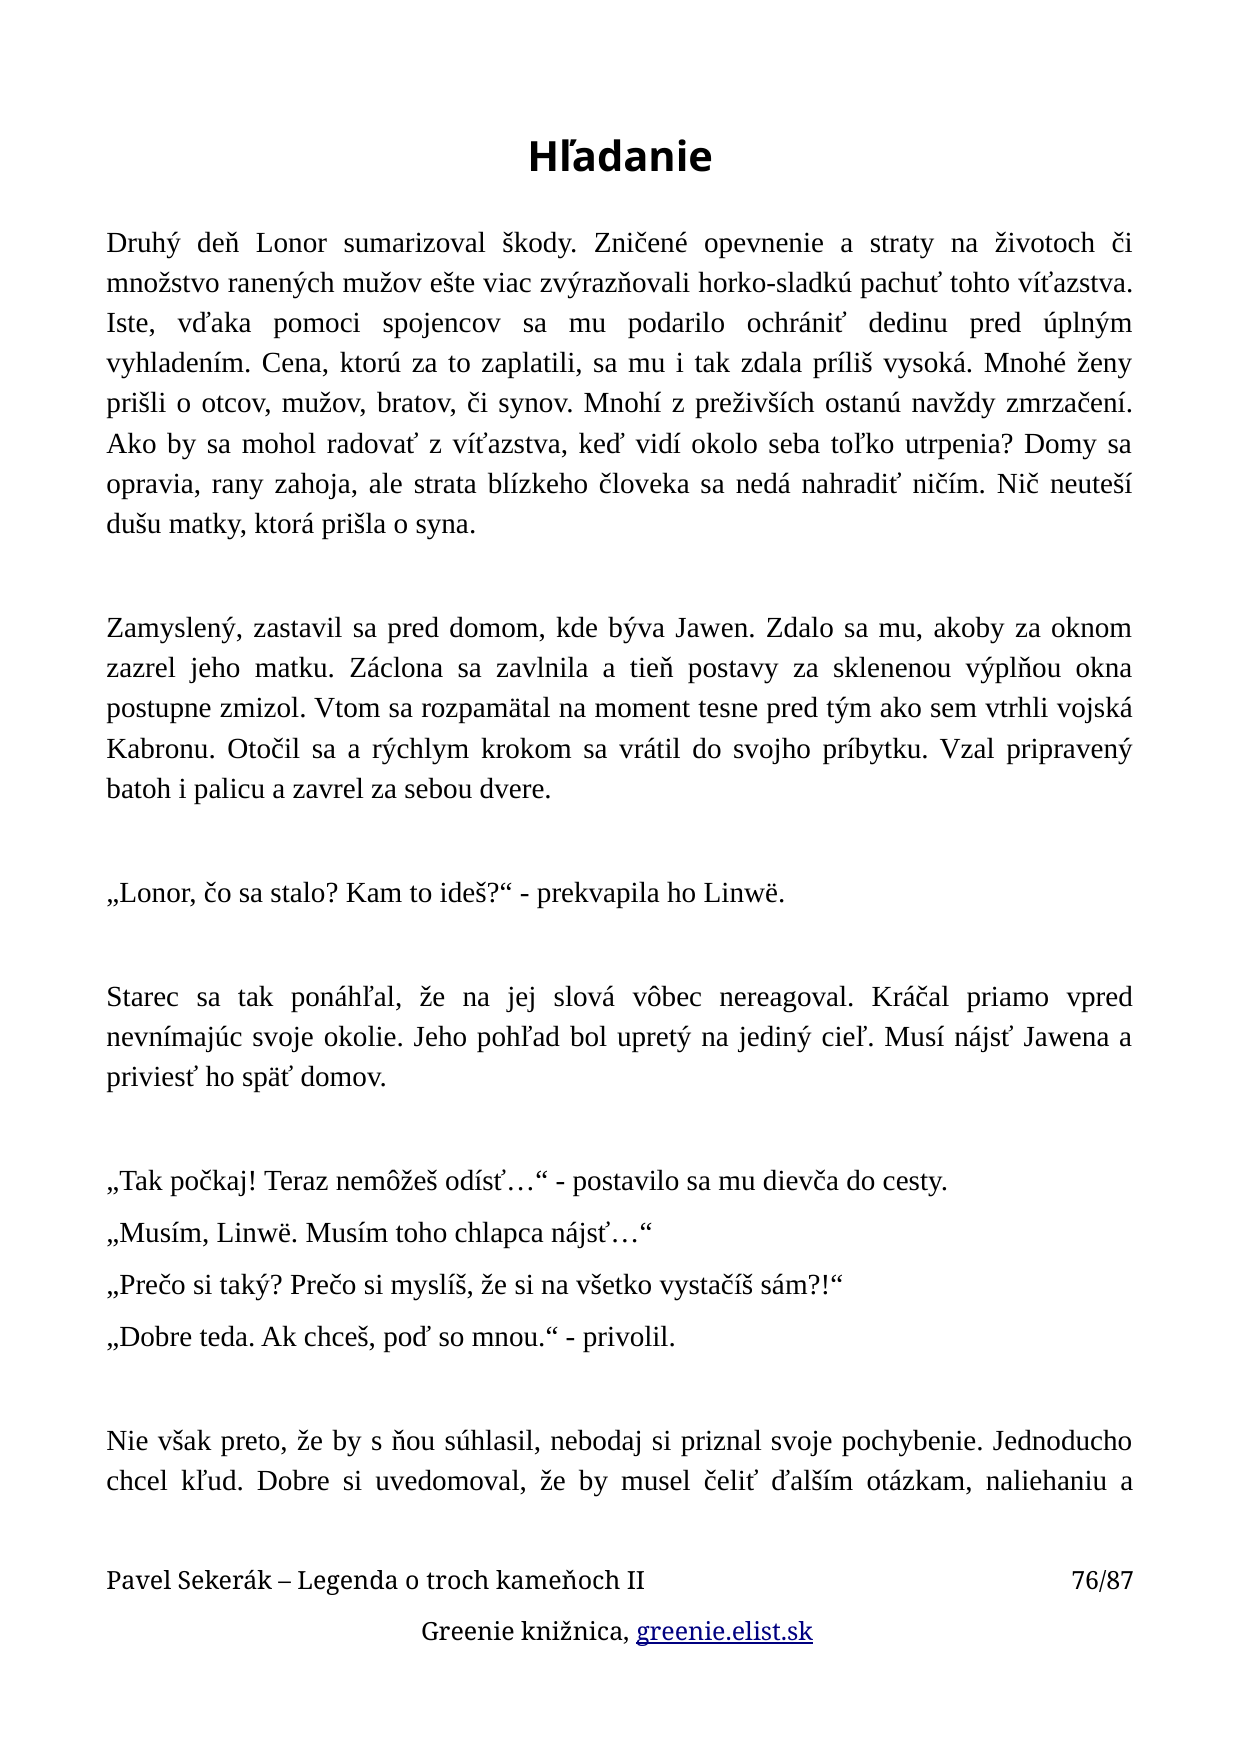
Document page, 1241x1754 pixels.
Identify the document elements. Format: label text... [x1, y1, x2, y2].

subtitle Hľadanie [106, 127, 1134, 184]
text Druhý deň Lonor sumarizoval škody. Zničené opevnenie a straty na životoch či množstvo ranených mužov ešte viac zvýrazňovali horko-sladkú pachuť tohto víťazstva. Iste, vďaka pomoci spojencov sa mu podarilo ochrániť dedinu pred úplným vyhladením. Cena, ktorú za to zaplatili, sa mu i tak zdala príliš vysoká. Mnohé ženy prišli o otcov, mužov, bratov, či synov. Mnohí z preživších ostanú navždy zmrzačení. Ako by sa mohol radovať z víťazstva, keď vidí okolo seba toľko utrpenia? Domy sa opravia, rany zahoja, ale strata blízkeho človeka sa nedá nahradiť ničím. Nič neuteší dušu matky, ktorá prišla o syna. [106, 225, 1134, 540]
text „Prečo si taký? Prečo si myslíš, že si na všetko vystačíš sám?!“ [106, 1267, 1134, 1301]
text Starec sa tak ponáhľal, že na jej slová vôbec nereagoval. Kráčal priamo vpred nevnímajúc svoje okolie. Jeho pohľad bol upretý na jediný cieľ. Musí nájsť Jawena a priviesť ho späť domov. [106, 979, 1134, 1093]
text Nie však preto, že by s ňou súhlasil, nebodaj si priznal svoje pochybenie. Jednoducho chcel kľud. Dobre si uvedomoval, že by musel čeliť ďalším otázkam, naliehaniu a [106, 1423, 1134, 1497]
text „Musím, Linwë. Musím toho chlapca nájsť…“ [106, 1215, 1134, 1249]
text „Lonor, čo sa stalo? Kam to ideš?“ - prekvapila ho Linwë. [106, 875, 1134, 908]
text Zamyslený, zastavil sa pred domom, kde býva Jawen. Zdalo sa mu, akoby za oknom zazrel jeho matku. Záclona sa zavlnila a tieň postavy za sklenenou výplňou okna postupne zmizol. Vtom sa rozpamätal na moment tesne pred tým ako sem vtrhli vojská Kabronu. Otočil sa a rýchlym krokom sa vrátil do svojho príbytku. Vzal pripravený batoh i palicu a zavrel za sebou dvere. [106, 610, 1134, 804]
text „Tak počkaj! Teraz nemôžeš odísť…“ - postavilo sa mu dievča do cesty. [106, 1163, 1134, 1197]
text „Dobre teda. Ak chceš, poď so mnou.“ - privolil. [106, 1319, 1134, 1353]
